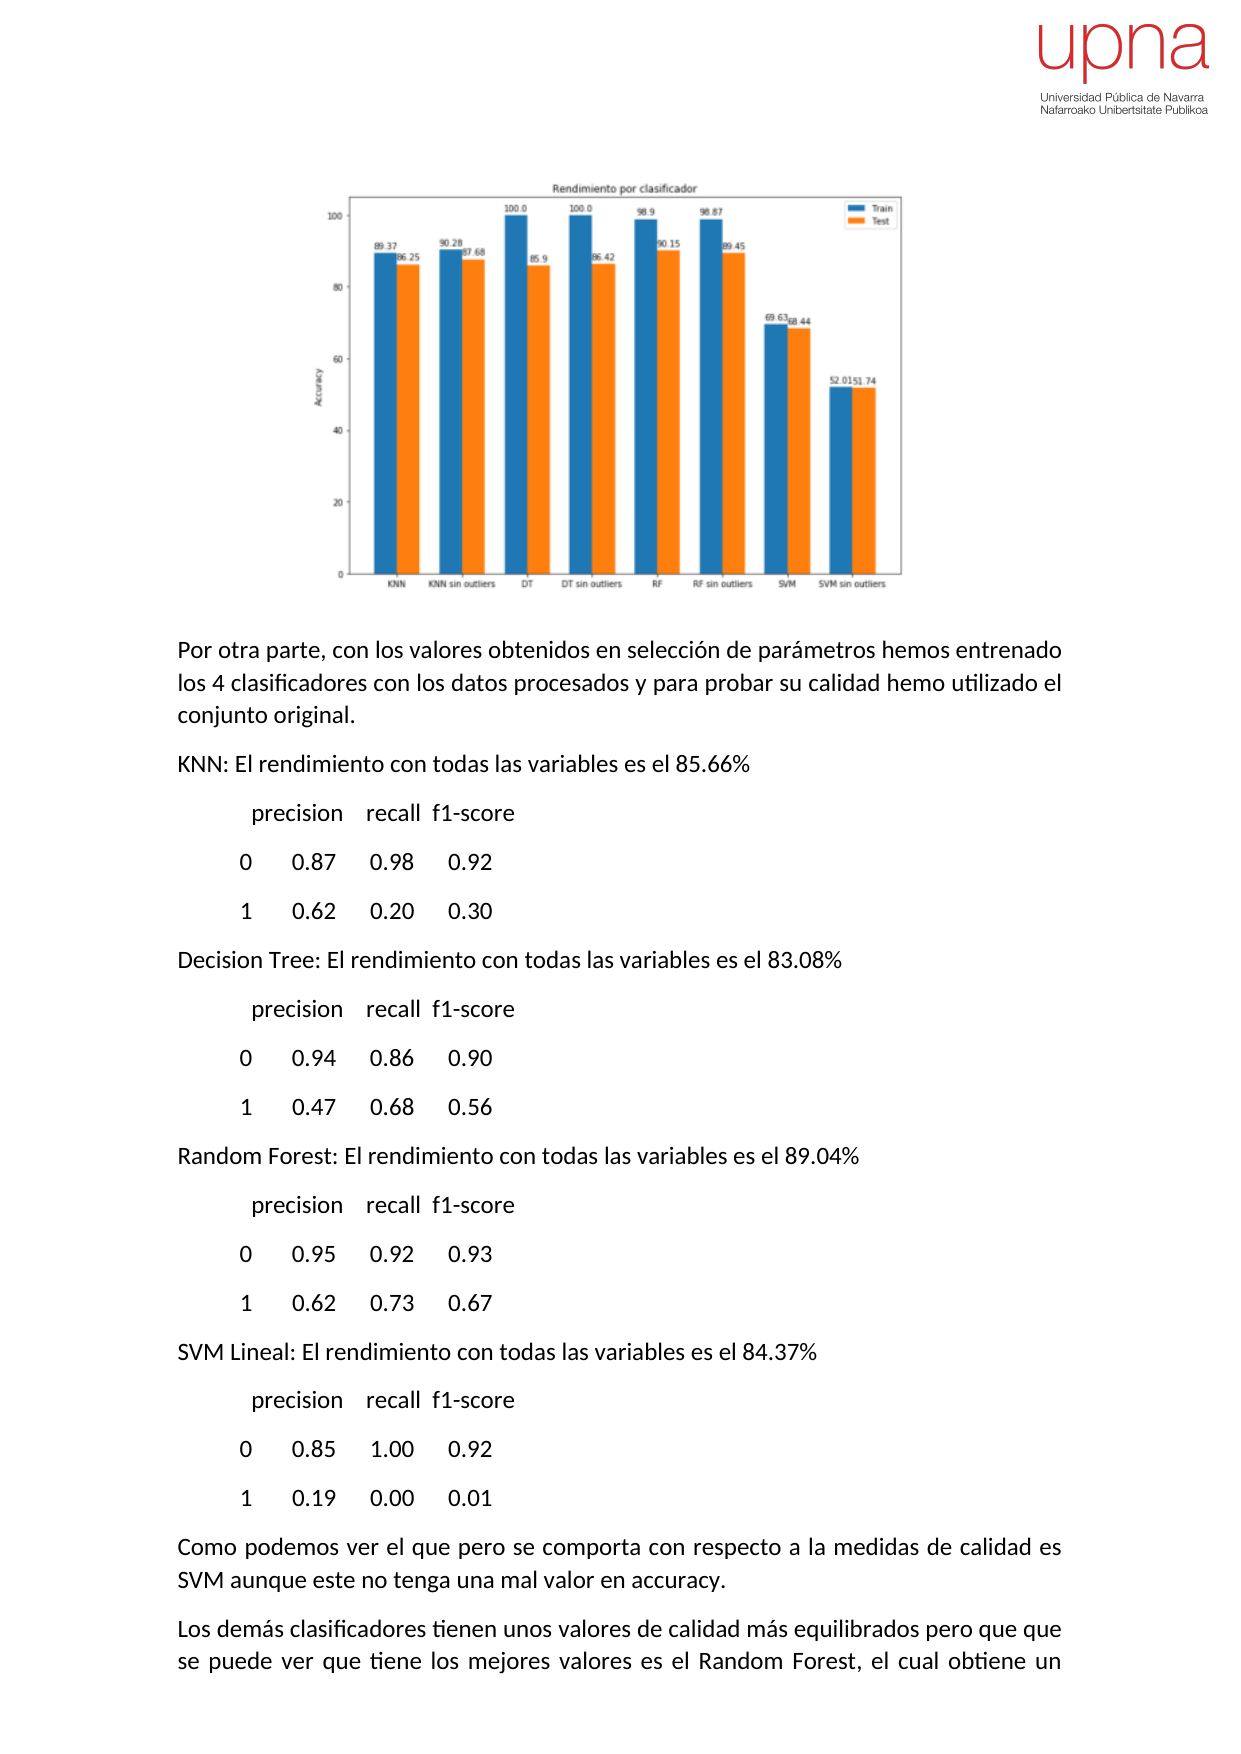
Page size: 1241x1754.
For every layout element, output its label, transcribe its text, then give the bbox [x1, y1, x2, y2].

text precision recall f1-score [177, 993, 1063, 1023]
text SVM Lineal: El rendimiento con todas las variables es el 84.37% [177, 1336, 1063, 1366]
text Los demás clasificadores tienen unos valores de calidad más equilibrados pero que que se puede ver que tiene los mejores valores es el Random Forest, el cual obtiene un [177, 1613, 1063, 1676]
text Como podemos ver el que pero se comporta con respecto a la medidas de calidad es SVM aunque este no tenga una mal valor en accuracy. [177, 1531, 1063, 1594]
text Random Forest: El rendimiento con todas las variables es el 89.04% [177, 1140, 1063, 1170]
text 1 0.47 0.68 0.56 [177, 1091, 1063, 1121]
text precision recall f1-score [177, 1384, 1063, 1415]
text Por otra parte, con los valores obtenidos en selección de parámetros hemos entrenado los 4 clasificadores con los datos procesados y para probar su calidad hemo utilizado el conjunto original. [177, 634, 1063, 730]
text 0 0.85 1.00 0.92 [177, 1433, 1063, 1464]
text precision recall f1-score [177, 1189, 1063, 1219]
text precision recall f1-score [177, 797, 1063, 828]
text 0 0.95 0.92 0.93 [177, 1238, 1063, 1268]
text KNN: El rendimiento con todas las variables es el 85.66% [177, 748, 1063, 779]
text 1 0.62 0.20 0.30 [177, 895, 1063, 926]
text 0 0.94 0.86 0.90 [177, 1042, 1063, 1072]
text Decision Tree: El rendimiento con todas las variables es el 83.08% [177, 944, 1063, 974]
text 1 0.19 0.00 0.01 [177, 1482, 1063, 1513]
text 0 0.87 0.98 0.92 [177, 846, 1063, 877]
text 1 0.62 0.73 0.67 [177, 1287, 1063, 1317]
